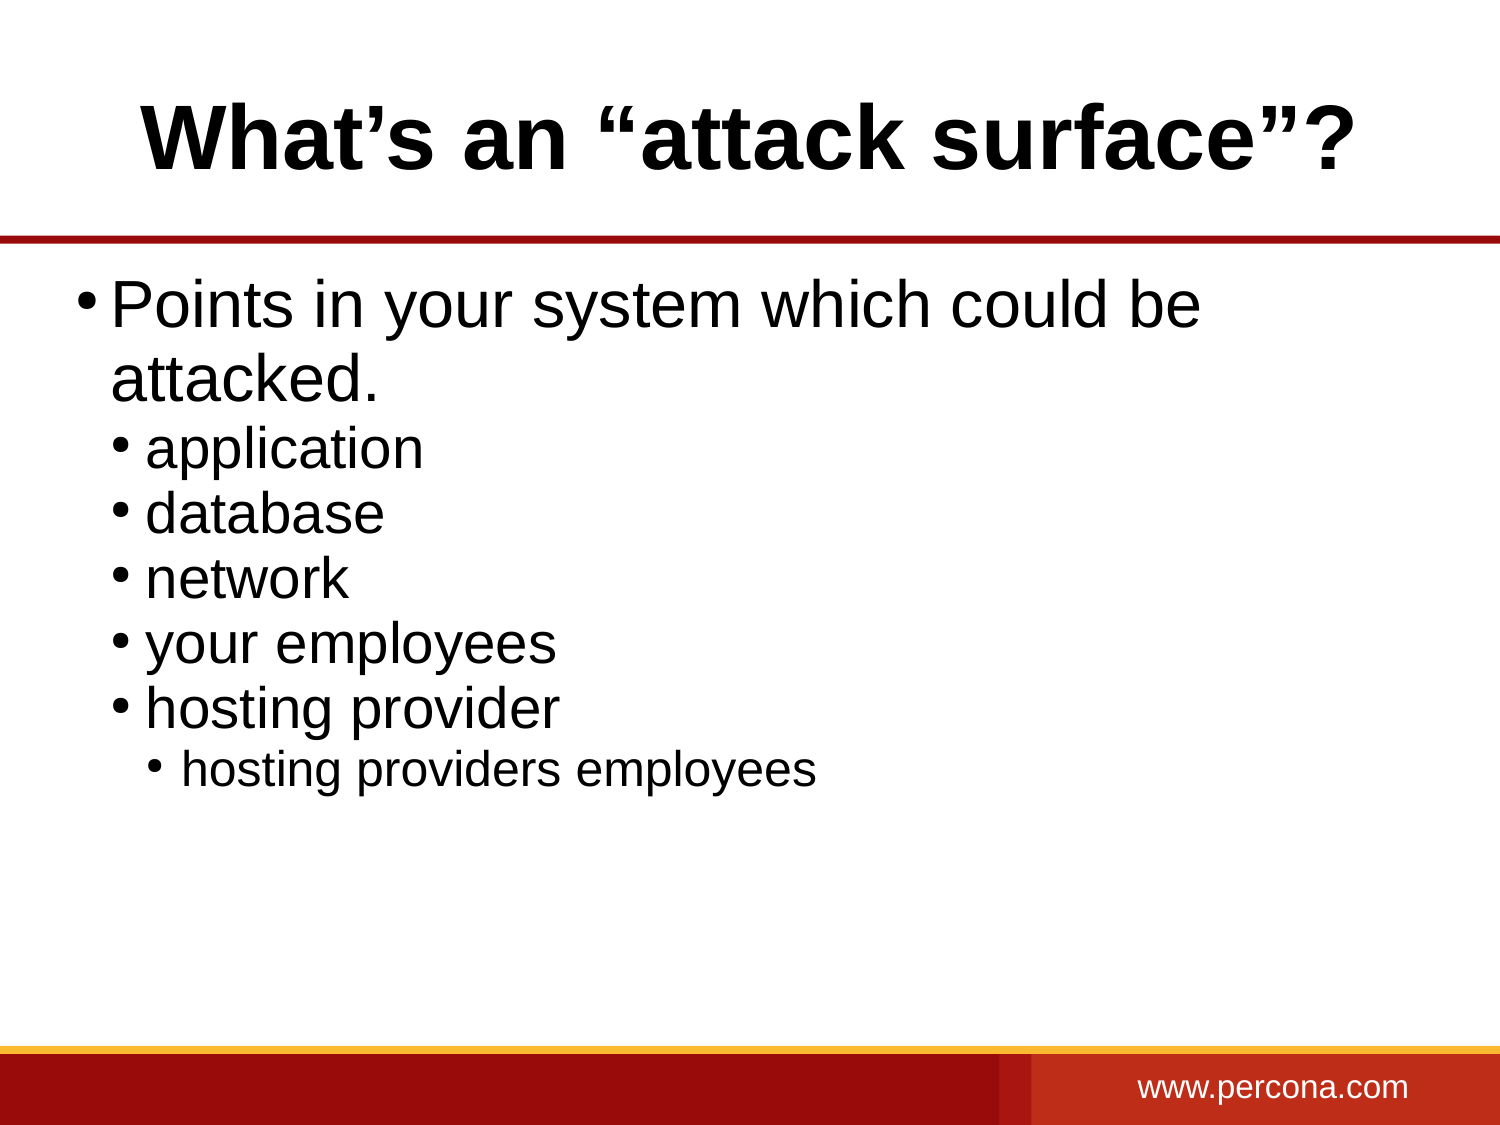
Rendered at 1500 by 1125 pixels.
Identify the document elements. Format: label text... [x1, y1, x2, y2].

text_box Points in your system which could be attacked. application database network your employees hosting provider hosting providers employees [75, 263, 1425, 1006]
text_box What’s an “attack surface”? [75, 44, 1425, 233]
